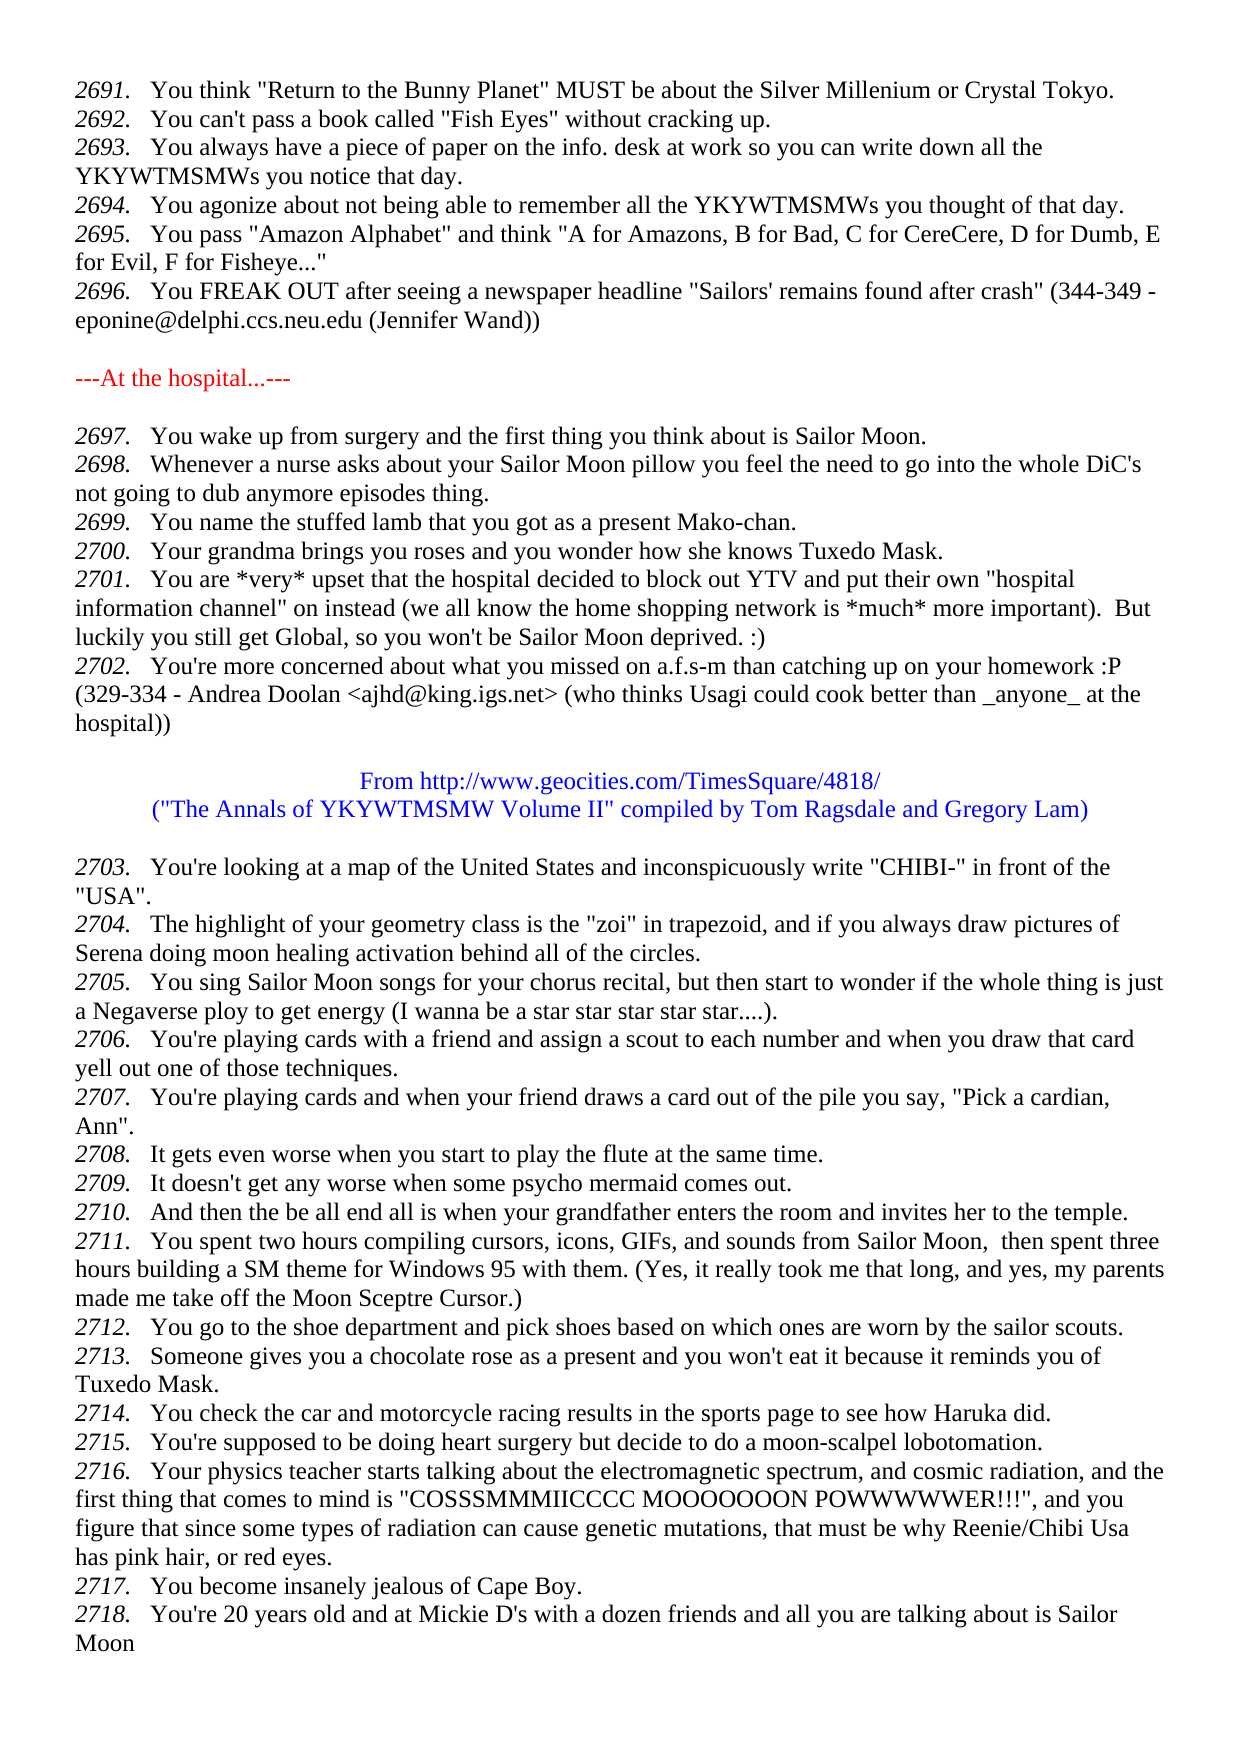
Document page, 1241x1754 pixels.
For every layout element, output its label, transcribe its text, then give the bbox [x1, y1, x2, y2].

list You are *very* upset that the hospital decided to block out YTV and put their own "hospital information channel" on instead (we all know the home shopping network is *much* more important). But luckily you still get Global, so you won't be Sailor Moon deprived. :) [75, 564, 1165, 651]
text ("The Annals of YKYWTMSMW Volume II" compiled by Tom Ragsdale and Gregory Lam) [75, 794, 1165, 823]
list It doesn't get any worse when some psycho mermaid comes out. [75, 1168, 1165, 1197]
list You're playing cards and when your friend draws a card out of the pile you say, "Pick a cardian, Ann". [75, 1082, 1165, 1139]
list You go to the shoe department and pick shoes based on which ones are worn by the sailor scouts. [75, 1312, 1165, 1341]
list And then the be all end all is when your grandfather enters the room and invites her to the temple. [75, 1197, 1165, 1226]
list It gets even worse when you start to play the flute at the same time. [75, 1139, 1165, 1168]
list You name the stuffed lamb that you got as a present Mako-chan. [75, 507, 1165, 536]
list Someone gives you a chocolate rose as a present and you won't eat it because it reminds you of Tuxedo Mask. [75, 1341, 1165, 1398]
text From http://www.geocities.com/TimesSquare/4818/ [75, 766, 1165, 794]
list You FREAK OUT after seeing a newspaper headline "Sailors' remains found after crash" (344-349 - eponine@delphi.ccs.neu.edu (Jennifer Wand)) [75, 276, 1165, 334]
list You think "Return to the Bunny Planet" MUST be about the Silver Millenium or Crystal Tokyo. [75, 75, 1165, 104]
list Whenever a nurse asks about your Sailor Moon pillow you feel the need to go into the whole DiC's not going to dub anymore episodes thing. [75, 449, 1165, 507]
list The highlight of your geometry class is the "zoi" in trapezoid, and if you always draw pictures of Serena doing moon healing activation behind all of the circles. [75, 909, 1165, 967]
list You become insanely jealous of Cape Boy. [75, 1571, 1165, 1599]
list Your physics teacher starts talking about the electromagnetic spectrum, and cosmic radiation, and the first thing that comes to mind is "COSSSMMMIICCCC MOOOOOOON POWWWWWER!!!", and you figure that since some types of radiation can cause genetic mutations, that must be why Reenie/Chibi Usa has pink hair, or red eyes. [75, 1456, 1165, 1571]
list You're looking at a map of the United States and inconspicuously write "CHIBI-" in front of the "USA". [75, 852, 1165, 909]
list You agonize about not being able to remember all the YKYWTMSMWs you thought of that day. [75, 190, 1165, 219]
list You check the car and motorcycle racing results in the sports page to see how Haruka did. [75, 1398, 1165, 1427]
list You always have a piece of paper on the info. desk at work so you can write down all the YKYWTMSMWs you notice that day. [75, 132, 1165, 190]
list You wake up from surgery and the first thing you think about is Sailor Moon. [75, 421, 1165, 449]
list You can't pass a book called "Fish Eyes" without cracking up. [75, 104, 1165, 132]
text ---At the hospital...--- [75, 363, 1165, 392]
list You're 20 years old and at Mickie D's with a dozen friends and all you are talking about is Sailor Moon [75, 1599, 1165, 1657]
list You sing Sailor Moon songs for your chorus recital, but then start to wonder if the whole thing is just a Negaverse ploy to get energy (I wanna be a star star star star star....). [75, 967, 1165, 1024]
list You pass "Amazon Alphabet" and think "A for Amazons, B for Bad, C for CereCere, D for Dumb, E for Evil, F for Fisheye..." [75, 219, 1165, 276]
list Your grandma brings you roses and you wonder how she knows Tuxedo Mask. [75, 536, 1165, 564]
list You're playing cards with a friend and assign a scout to each number and when you draw that card yell out one of those techniques. [75, 1024, 1165, 1082]
list You're supposed to be doing heart surgery but decide to do a moon-scalpel lobotomation. [75, 1427, 1165, 1456]
list You spent two hours compiling cursors, icons, GIFs, and sounds from Sailor Moon, then spent three hours building a SM theme for Windows 95 with them. (Yes, it really took me that long, and yes, my parents made me take off the Moon Sceptre Cursor.) [75, 1226, 1165, 1312]
list You're more concerned about what you missed on a.f.s-m than catching up on your homework :P (329-334 - Andrea Doolan <ajhd@king.igs.net> (who thinks Usagi could cook better than _anyone_ at the hospital)) [75, 651, 1165, 737]
